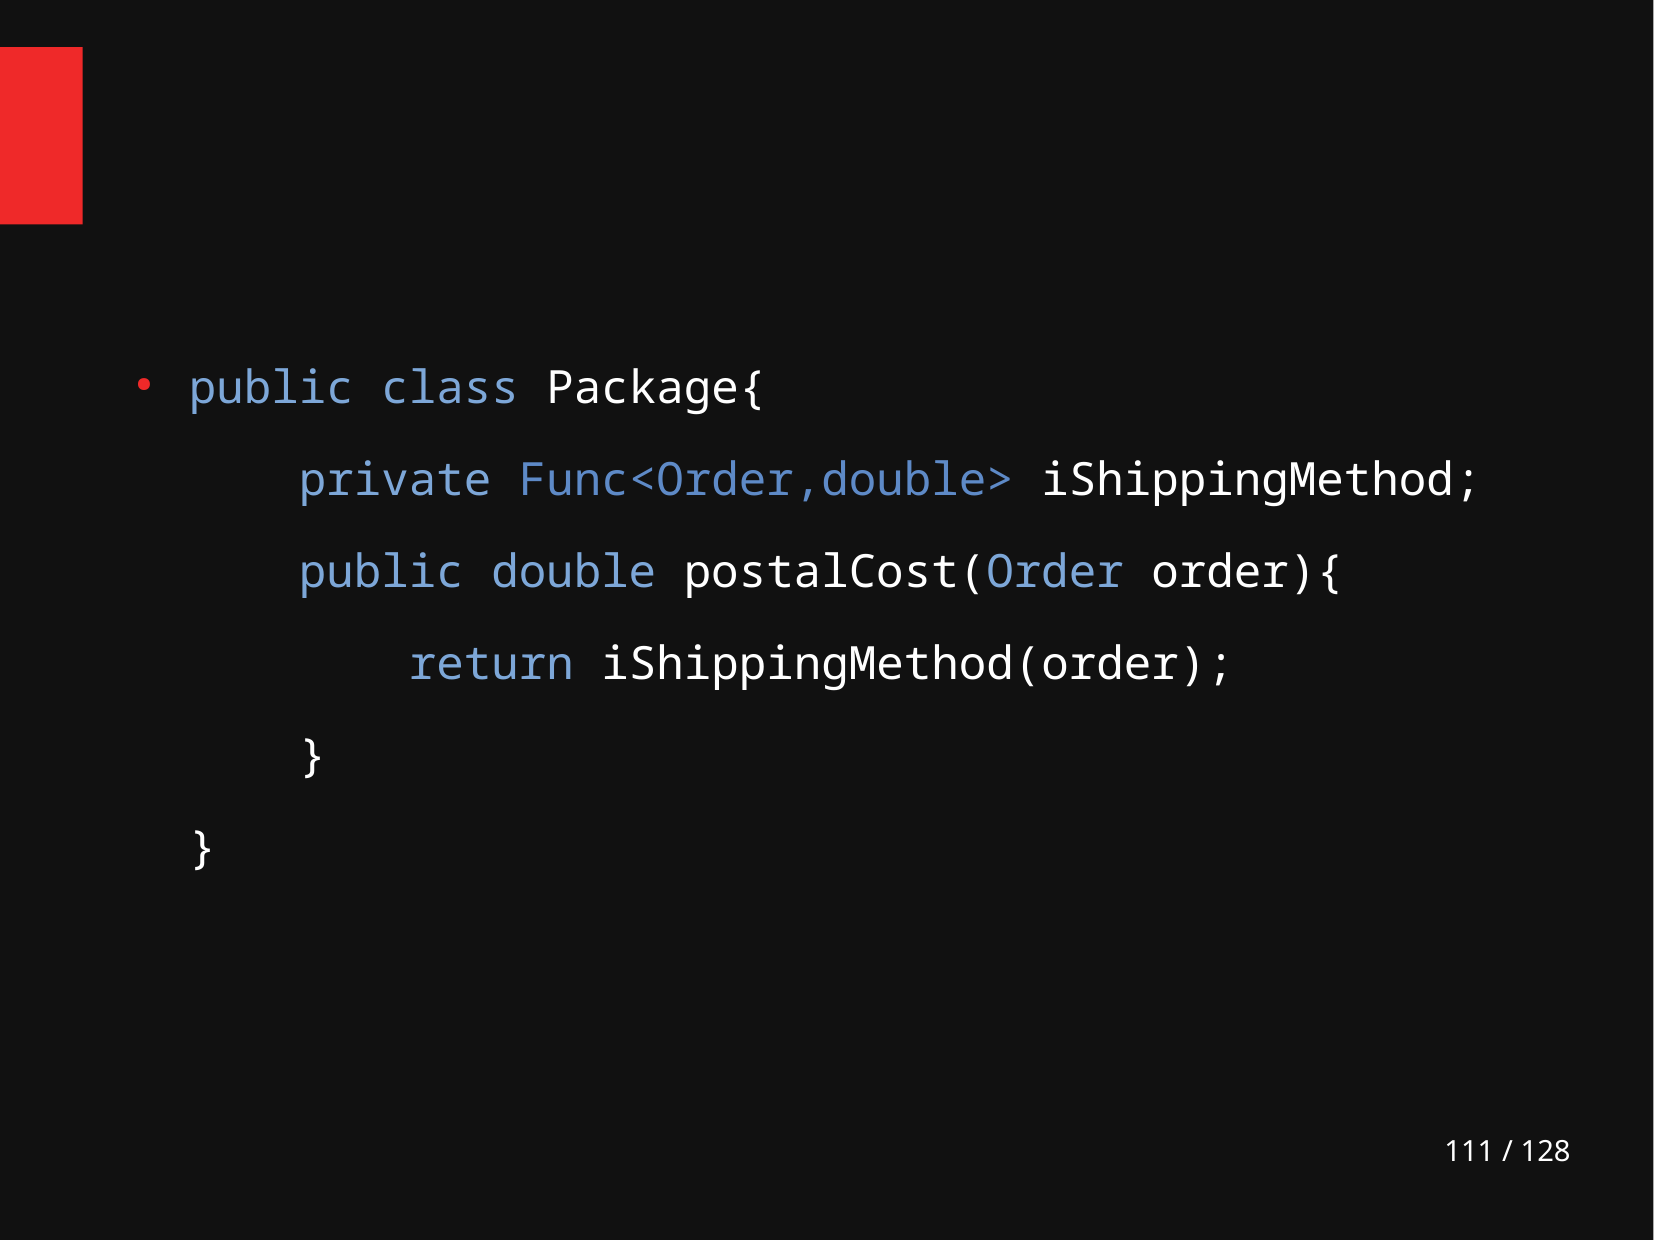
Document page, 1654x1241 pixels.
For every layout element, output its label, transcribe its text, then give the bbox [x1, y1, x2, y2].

list public class Package{ private Func<Order,double> iShippingMethod; public double postalCost(Order order){ return iShippingMethod(order); } } [118, 354, 1536, 1074]
